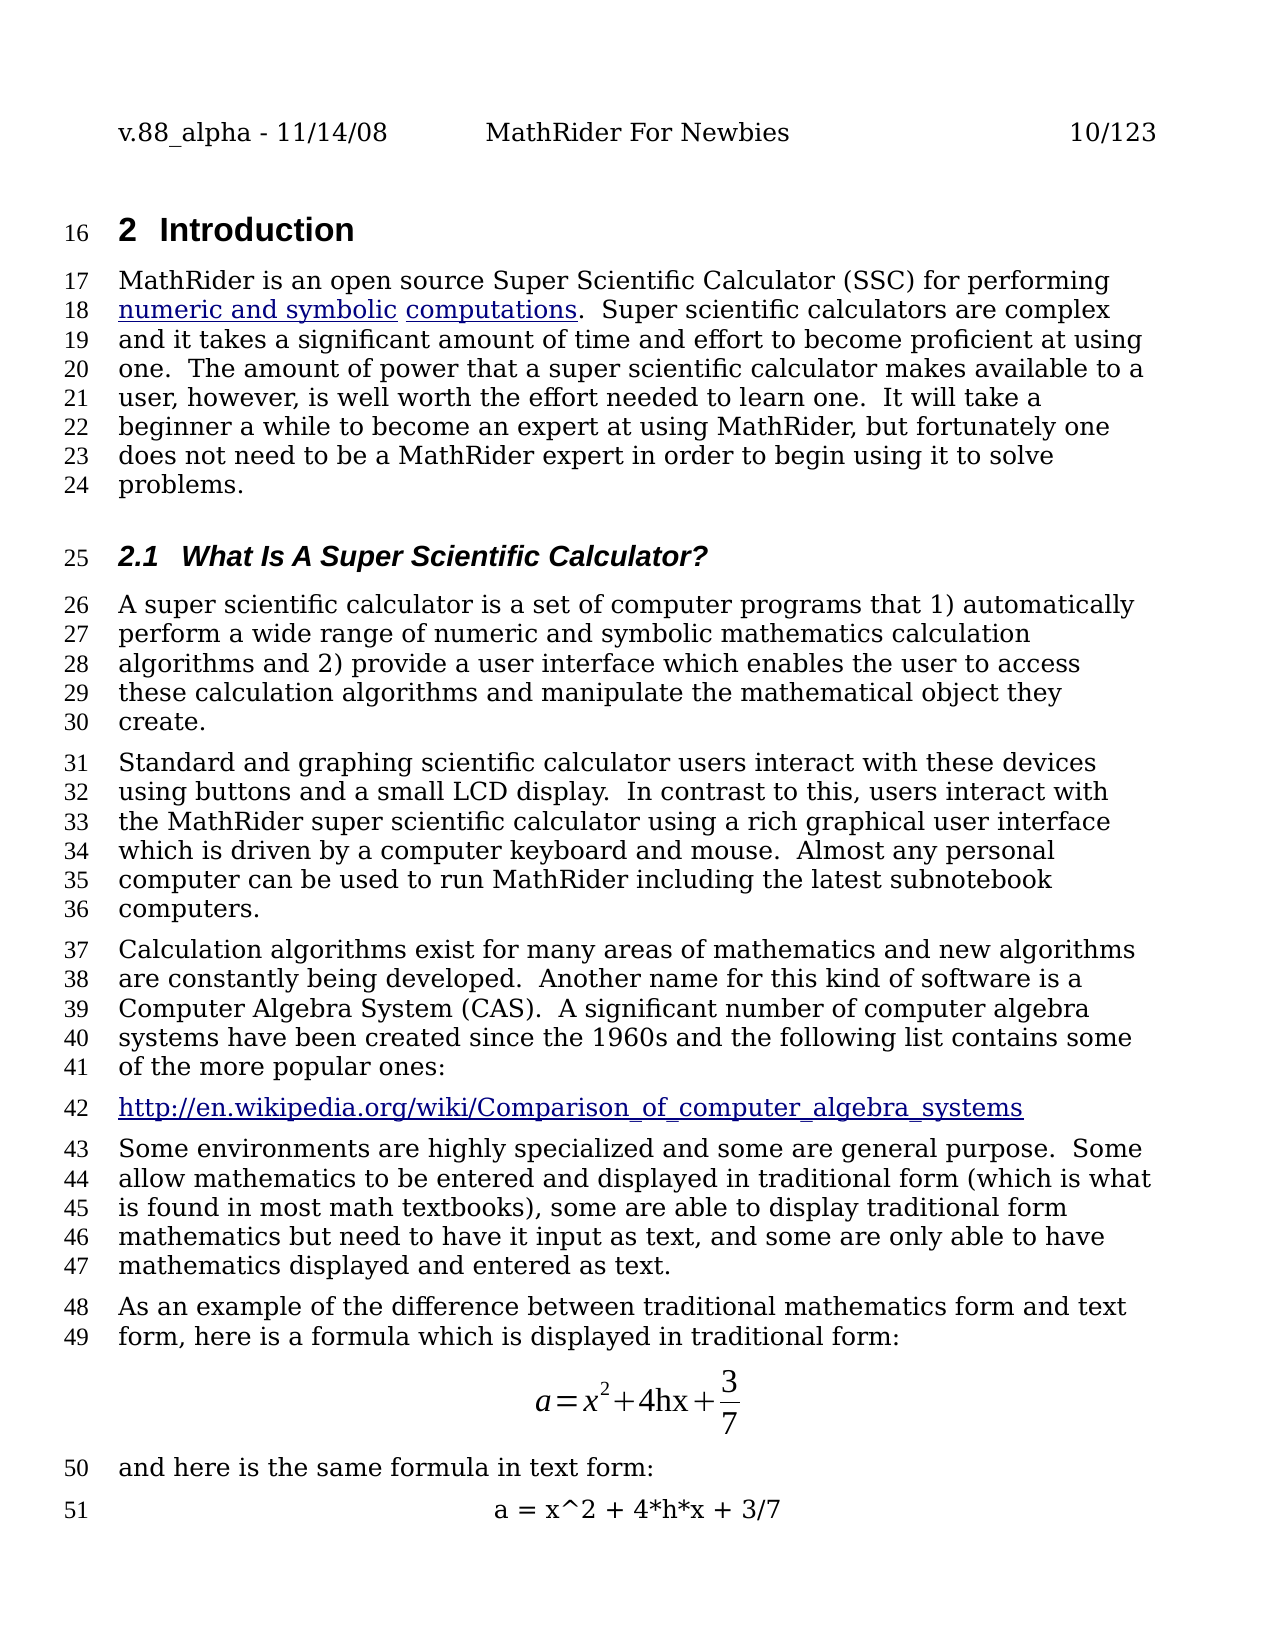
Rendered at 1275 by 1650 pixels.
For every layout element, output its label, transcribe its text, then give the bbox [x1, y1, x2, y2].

subtitle What Is A Super Scientific Calculator? [118, 539, 1157, 572]
text a = x^2 + 4*h*x + 3/7 [118, 1495, 1157, 1524]
text Standard and graphing scientific calculator users interact with these devices using buttons and a small LCD display. In contrast to this, users interact with the MathRider super scientific calculator using a rich graphical user interface which is driven by a computer keyboard and mouse. Almost any personal computer can be used to run MathRider including the latest subnotebook computers. [118, 748, 1157, 923]
text As an example of the difference between traditional mathematics form and text form, here is a formula which is displayed in traditional form: [118, 1292, 1157, 1351]
text MathRider is an open source Super Scientific Calculator (SSC) for performing numeric and symbolic computations. Super scientific calculators are complex and it takes a significant amount of time and effort to become proficient at using one. The amount of power that a super scientific calculator makes available to a user, however, is well worth the effort needed to learn one. It will take a beginner a while to become an expert at using MathRider, but fortunately one does not need to be a MathRider expert in order to begin using it to solve problems. [118, 266, 1157, 500]
subtitle Introduction [118, 210, 1157, 248]
text and here is the same formula in text form: [118, 1454, 1157, 1483]
text Some environments are highly specialized and some are general purpose. Some allow mathematics to be entered and displayed in traditional form (which is what is found in most math textbooks), some are able to display traditional form mathematics but need to have it input as text, and some are only able to have mathematics displayed and entered as text. [118, 1134, 1157, 1280]
text http://en.wikipedia.org/wiki/Comparison_of_computer_algebra_systems [118, 1093, 1157, 1122]
text Calculation algorithms exist for many areas of mathematics and new algorithms are constantly being developed. Another name for this kind of software is a Computer Algebra System (CAS). A significant number of computer algebra systems have been created since the 1960s and the following list contains some of the more popular ones: [118, 935, 1157, 1081]
text A super scientific calculator is a set of computer programs that 1) automatically perform a wide range of numeric and symbolic mathematics calculation algorithms and 2) provide a user interface which enables the user to access these calculation algorithms and manipulate the mathematical object they create. [118, 590, 1157, 736]
